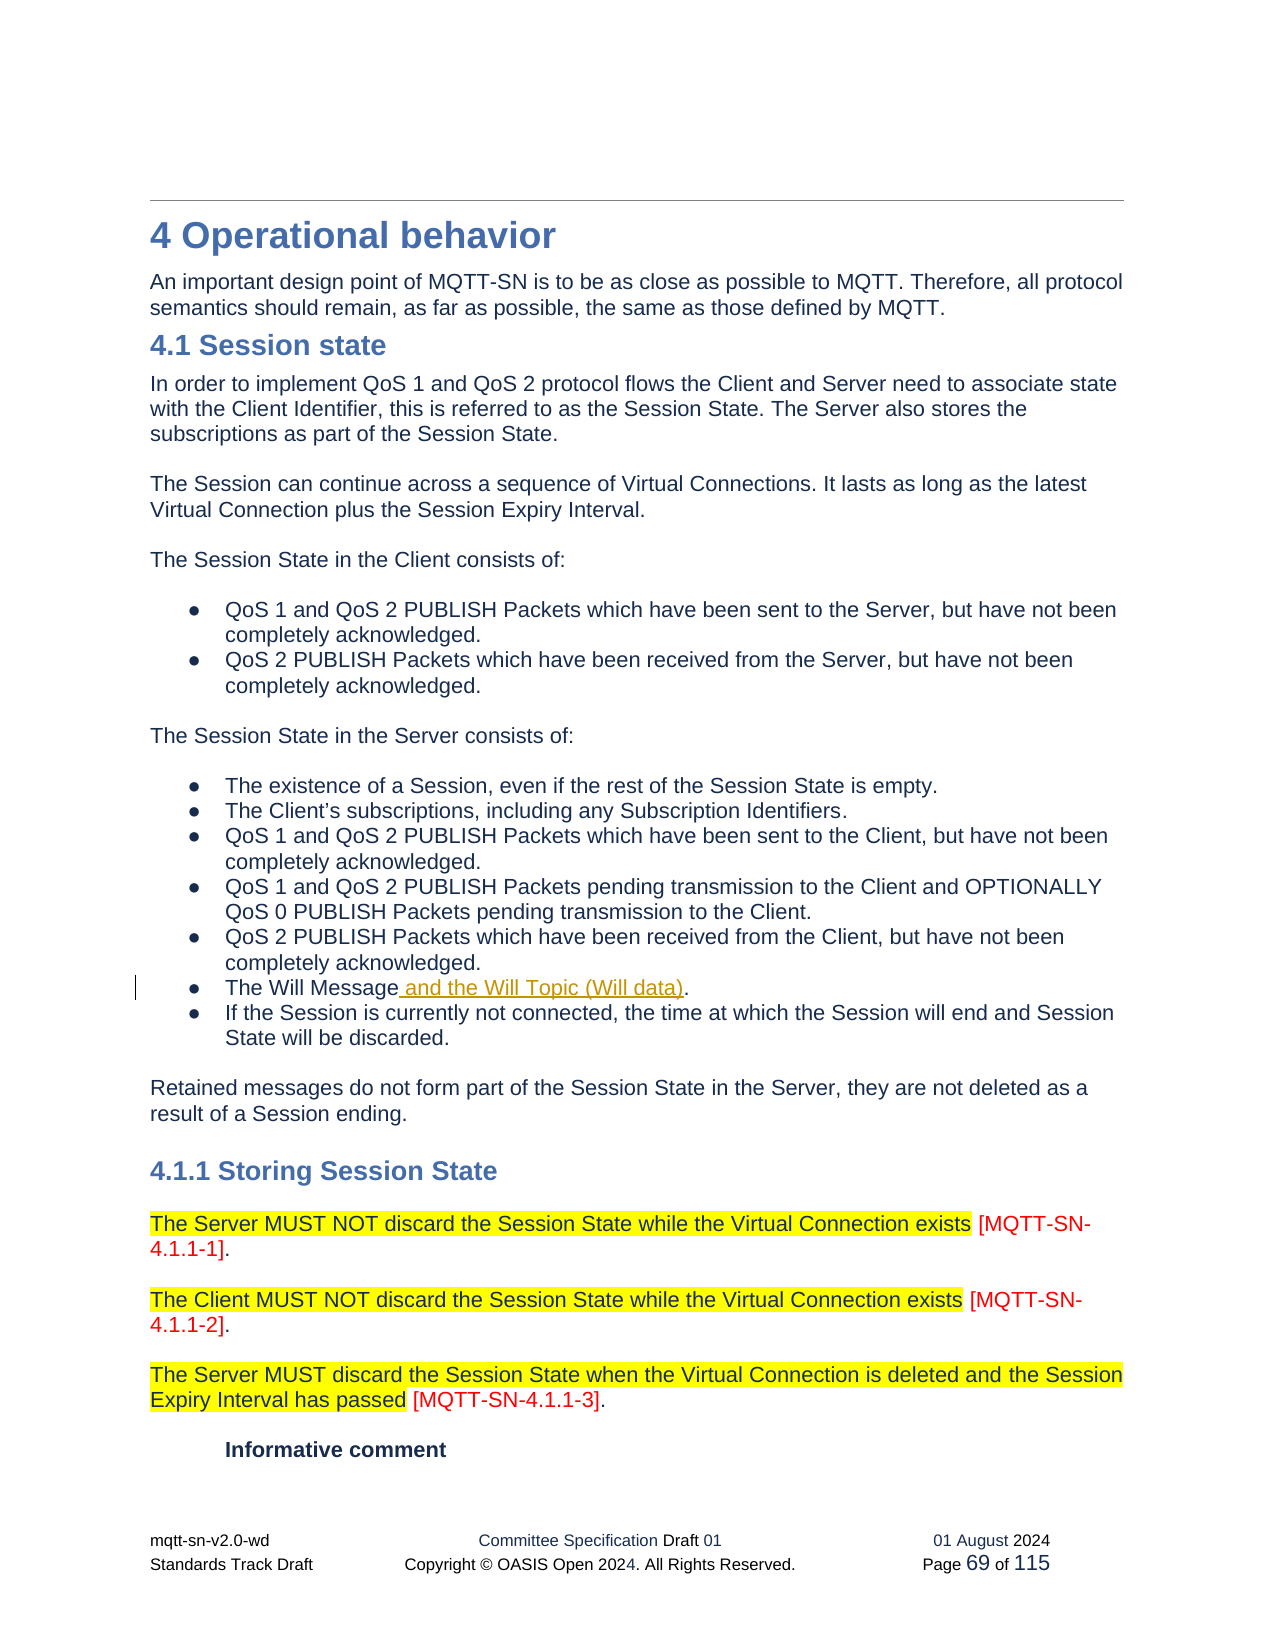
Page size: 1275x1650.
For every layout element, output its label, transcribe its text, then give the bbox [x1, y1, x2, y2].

list QoS 1 and QoS 2 PUBLISH Packets pending transmission to the Client and OPTIONALLY QoS 0 PUBLISH Packets pending transmission to the Client. [187, 874, 1125, 924]
text The Session can continue across a sequence of Virtual Connections. It lasts as long as the latest Virtual Connection plus the Session Expiry Interval. [150, 471, 1125, 522]
text The Server MUST NOT discard the Session State while the Virtual Connection exists [MQTT-SN-4.1.1-1]. [150, 1211, 1125, 1262]
subtitle 4 Operational behavior [150, 201, 1124, 257]
subtitle 4.1.1 Storing Session State [150, 1155, 1125, 1186]
subtitle 4.1 Session state [150, 328, 1124, 361]
list The Client’s subscriptions, including any Subscription Identifiers. [187, 798, 1125, 823]
text The Session State in the Server consists of: [150, 723, 1125, 748]
text Retained messages do not form part of the Session State in the Server, they are not deleted as a result of a Session ending. [150, 1075, 1125, 1126]
list QoS 1 and QoS 2 PUBLISH Packets which have been sent to the Client, but have not been completely acknowledged. [187, 823, 1125, 874]
list QoS 1 and QoS 2 PUBLISH Packets which have been sent to the Server, but have not been completely acknowledged. [187, 597, 1125, 647]
list QoS 2 PUBLISH Packets which have been received from the Server, but have not been completely acknowledged. [187, 647, 1125, 698]
text The Server MUST discard the Session State when the Virtual Connection is deleted and the Session Expiry Interval has passed [MQTT-SN-4.1.1-3]. [150, 1362, 1125, 1412]
text The Session State in the Client consists of: [150, 547, 1125, 572]
list The Will Message and the Will Topic (Will data). [187, 975, 1125, 1000]
text An important design point of MQTT-SN is to be as close as possible to MQTT. Therefore, all protocol semantics should remain, as far as possible, the same as those defined by MQTT. [149, 269, 1124, 319]
list If the Session is currently not connected, the time at which the Session will end and Session State will be discarded. [187, 1000, 1125, 1050]
list QoS 2 PUBLISH Packets which have been received from the Client, but have not been completely acknowledged. [187, 924, 1125, 975]
text Informative comment [150, 1437, 1125, 1463]
list The existence of a Session, even if the rest of the Session State is empty. [187, 773, 1125, 798]
text The Client MUST NOT discard the Session State while the Virtual Connection exists [MQTT-SN-4.1.1-2]. [150, 1287, 1125, 1337]
text In order to implement QoS 1 and QoS 2 protocol flows the Client and Server need to associate state with the Client Identifier, this is referred to as the Session State. The Server also stores the subscriptions as part of the Session State. [150, 371, 1125, 446]
